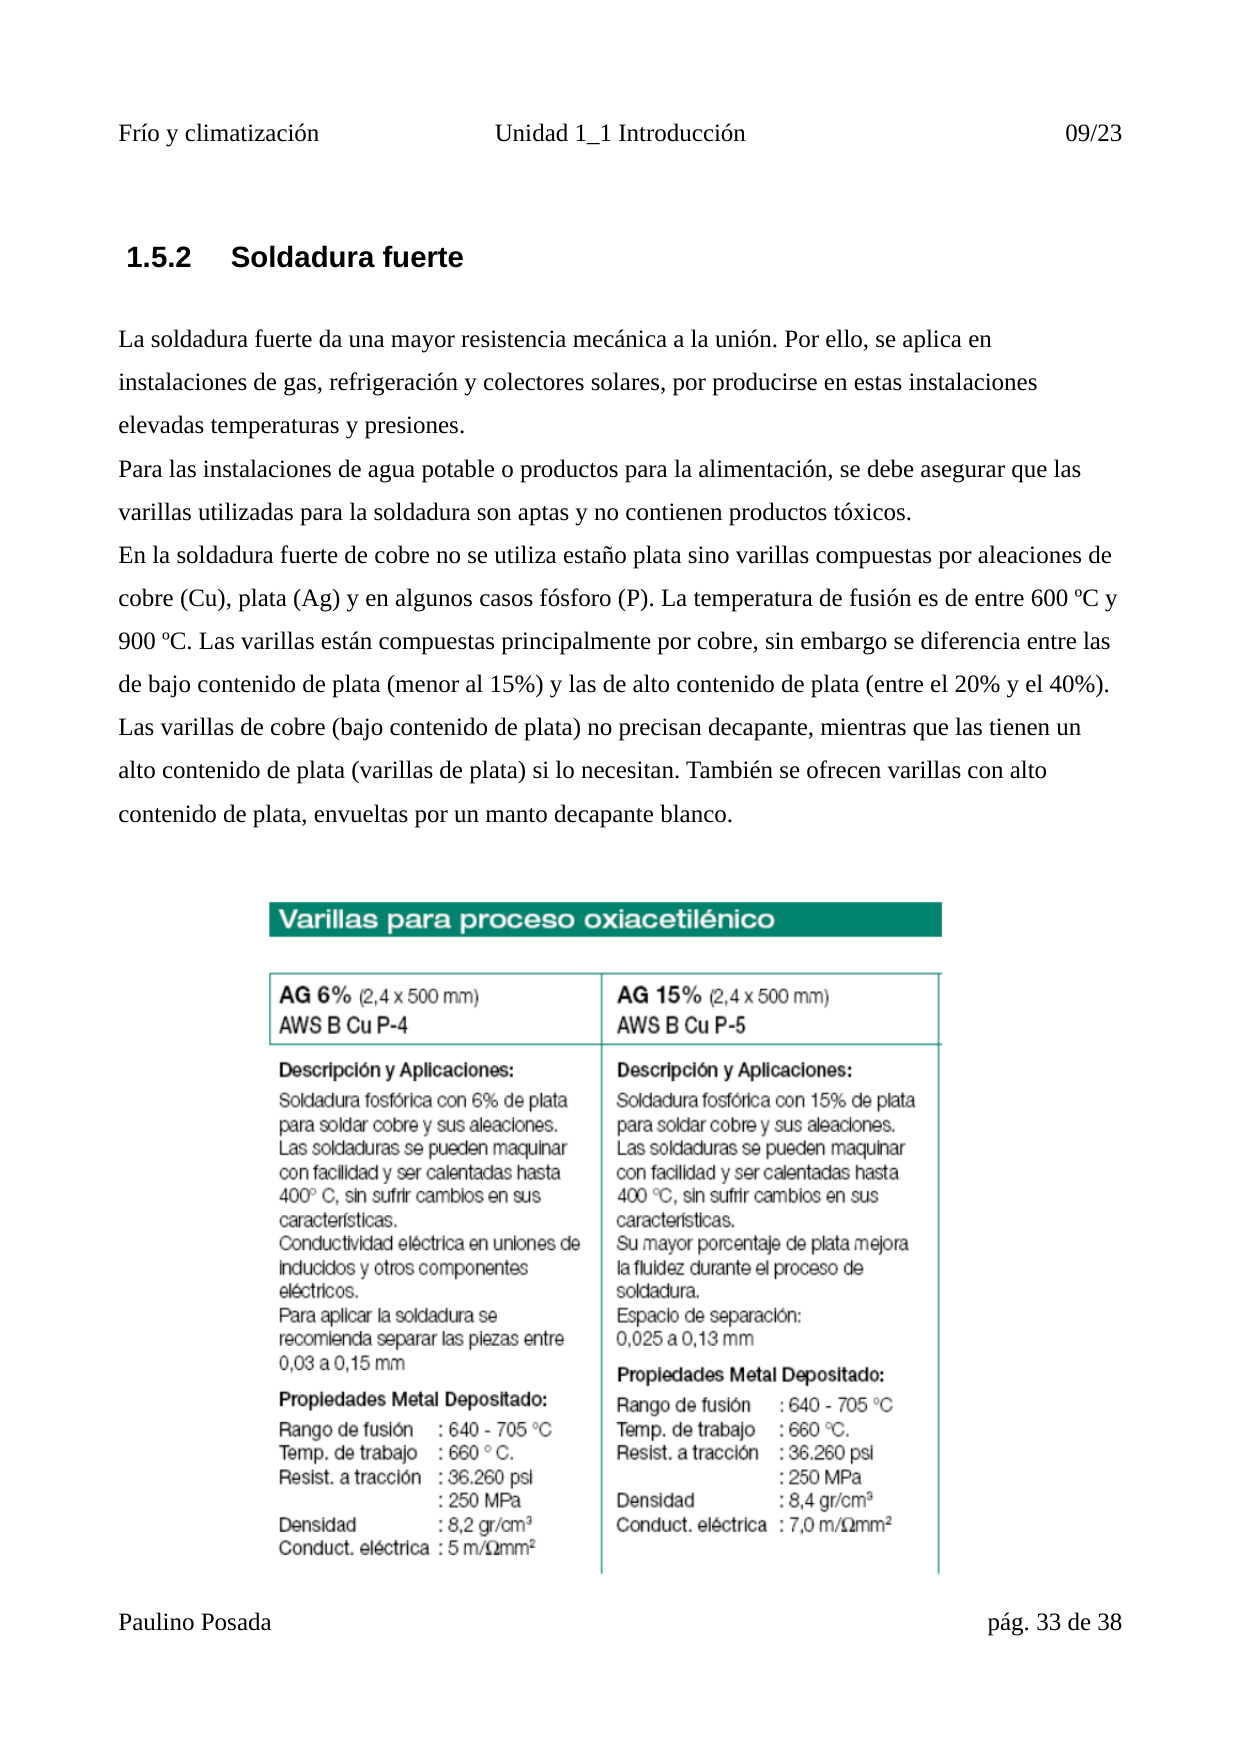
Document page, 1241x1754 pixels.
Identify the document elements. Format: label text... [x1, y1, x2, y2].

text La soldadura fuerte da una mayor resistencia mecánica a la unión. Por ello, se aplica en instalaciones de gas, refrigeración y colectores solares, por producirse en estas instalaciones elevadas temperaturas y presiones. Para las instalaciones de agua potable o productos para la alimentación, se debe asegurar que las varillas utilizadas para la soldadura son aptas y no contienen productos tóxicos. En la soldadura fuerte de cobre no se utiliza estaño plata sino varillas compuestas por aleaciones de cobre (Cu), plata (Ag) y en algunos casos fósforo (P). La temperatura de fusión es de entre 600 ºC y 900 ºC. Las varillas están compuestas principalmente por cobre, sin embargo se diferencia entre las de bajo contenido de plata (menor al 15%) y las de alto contenido de plata (entre el 20% y el 40%). Las varillas de cobre (bajo contenido de plata) no precisan decapante, mientras que las tienen un alto contenido de plata (varillas de plata) si lo necesitan. También se ofrecen varillas con alto contenido de plata, envueltas por un manto decapante blanco. [118, 324, 1122, 827]
picture [267, 901, 943, 1577]
subtitle Soldadura fuerte [118, 240, 1122, 274]
